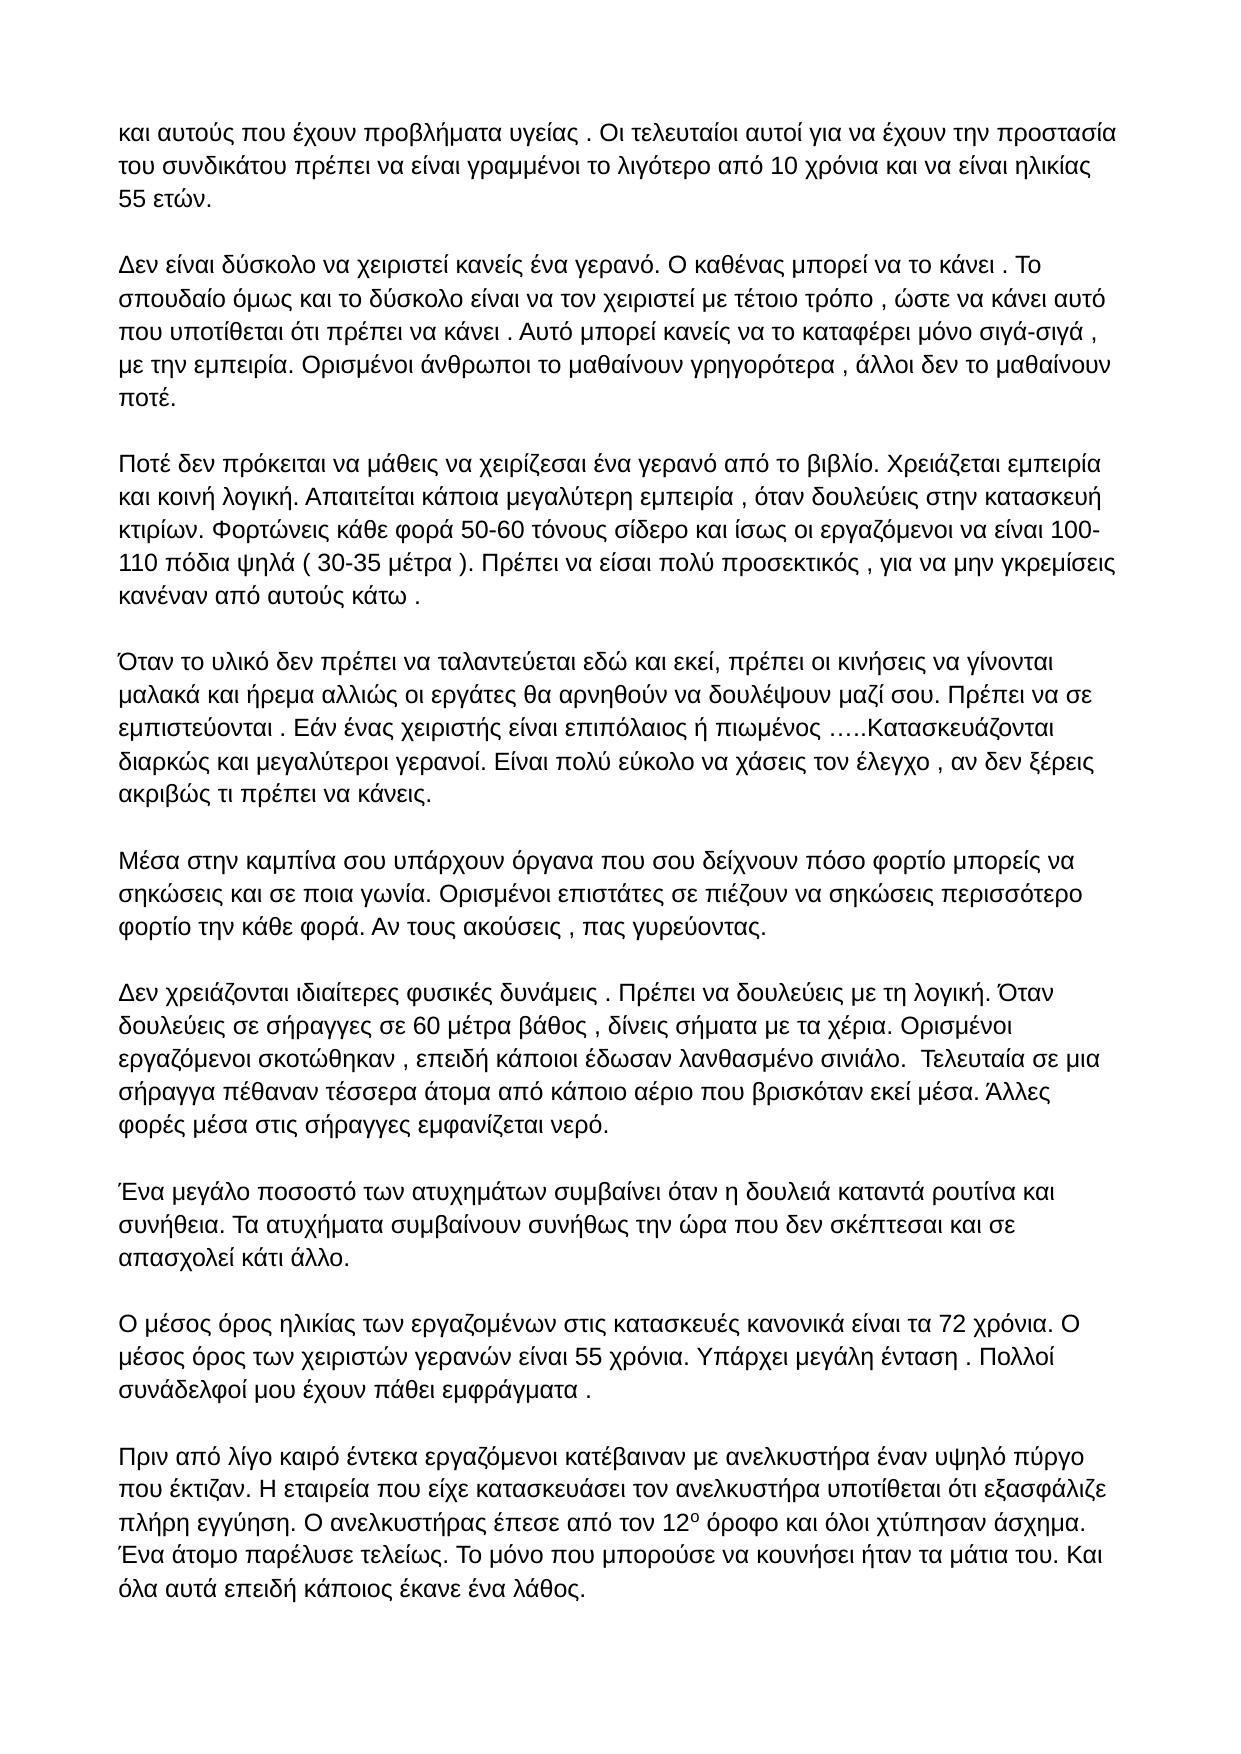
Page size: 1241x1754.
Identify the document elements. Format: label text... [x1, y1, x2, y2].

text και αυτούς που έχουν προβλήματα υγείας . Οι τελευταίοι αυτοί για να έχουν την προστασία του συνδικάτου πρέπει να είναι γραμμένοι το λιγότερο από 10 χρόνια και να είναι ηλικίας 55 ετών. [118, 118, 1122, 213]
text Όταν το υλικό δεν πρέπει να ταλαντεύεται εδώ και εκεί, πρέπει οι κινήσεις να γίνονται μαλακά και ήρεμα αλλιώς οι εργάτες θα αρνηθούν να δουλέψουν μαζί σου. Πρέπει να σε εμπιστεύονται . Εάν ένας χειριστής είναι επιπόλαιος ή πιωμένος …..Κατασκευάζονται διαρκώς και μεγαλύτεροι γερανοί. Είναι πολύ εύκολο να χάσεις τον έλεγχο , αν δεν ξέρεις ακριβώς τι πρέπει να κάνεις. [118, 647, 1122, 808]
text Μέσα στην καμπίνα σου υπάρχουν όργανα που σου δείχνουν πόσο φορτίο μπορείς να σηκώσεις και σε ποια γωνία. Ορισμένοι επιστάτες σε πιέζουν να σηκώσεις περισσότερο φορτίο την κάθε φορά. Αν τους ακούσεις , πας γυρεύοντας. [118, 846, 1122, 941]
text Ο μέσος όρος ηλικίας των εργαζομένων στις κατασκευές κανονικά είναι τα 72 χρόνια. Ο μέσος όρος των χειριστών γερανών είναι 55 χρόνια. Υπάρχει μεγάλη ένταση . Πολλοί συνάδελφοί μου έχουν πάθει εμφράγματα . [118, 1309, 1122, 1404]
text Ένα μεγάλο ποσοστό των ατυχημάτων συμβαίνει όταν η δουλειά καταντά ρουτίνα και συνήθεια. Τα ατυχήματα συμβαίνουν συνήθως την ώρα που δεν σκέπτεσαι και σε απασχολεί κάτι άλλο. [118, 1177, 1122, 1271]
text Δεν χρειάζονται ιδιαίτερες φυσικές δυνάμεις . Πρέπει να δουλεύεις με τη λογική. Όταν δουλεύεις σε σήραγγες σε 60 μέτρα βάθος , δίνεις σήματα με τα χέρια. Ορισμένοι εργαζόμενοι σκοτώθηκαν , επειδή κάποιοι έδωσαν λανθασμένο σινιάλο. Τελευταία σε μια σήραγγα πέθαναν τέσσερα άτομα από κάποιο αέριο που βρισκόταν εκεί μέσα. Άλλες φορές μέσα στις σήραγγες εμφανίζεται νερό. [118, 978, 1122, 1139]
text Πριν από λίγο καιρό έντεκα εργαζόμενοι κατέβαιναν με ανελκυστήρα έναν υψηλό πύργο που έκτιζαν. Η εταιρεία που είχε κατασκευάσει τον ανελκυστήρα υποτίθεται ότι εξασφάλιζε πλήρη εγγύηση. Ο ανελκυστήρας έπεσε από τον 12ο όροφο και όλοι χτύπησαν άσχημα. Ένα άτομο παρέλυσε τελείως. Το μόνο που μπορούσε να κουνήσει ήταν τα μάτια του. Και όλα αυτά επειδή κάποιος έκανε ένα λάθος. [118, 1441, 1122, 1602]
text Ποτέ δεν πρόκειται να μάθεις να χειρίζεσαι ένα γερανό από το βιβλίο. Χρειάζεται εμπειρία και κοινή λογική. Απαιτείται κάποια μεγαλύτερη εμπειρία , όταν δουλεύεις στην κατασκευή κτιρίων. Φορτώνεις κάθε φορά 50-60 τόνους σίδερο και ίσως οι εργαζόμενοι να είναι 100-110 πόδια ψηλά ( 30-35 μέτρα ). Πρέπει να είσαι πολύ προσεκτικός , για να μην γκρεμίσεις κανέναν από αυτούς κάτω . [118, 449, 1122, 610]
text Δεν είναι δύσκολο να χειριστεί κανείς ένα γερανό. Ο καθένας μπορεί να το κάνει . Το σπουδαίο όμως και το δύσκολο είναι να τον χειριστεί με τέτοιο τρόπο , ώστε να κάνει αυτό που υποτίθεται ότι πρέπει να κάνει . Αυτό μπορεί κανείς να το καταφέρει μόνο σιγά-σιγά , με την εμπειρία. Ορισμένοι άνθρωποι το μαθαίνουν γρηγορότερα , άλλοι δεν το μαθαίνουν ποτέ. [118, 251, 1122, 411]
